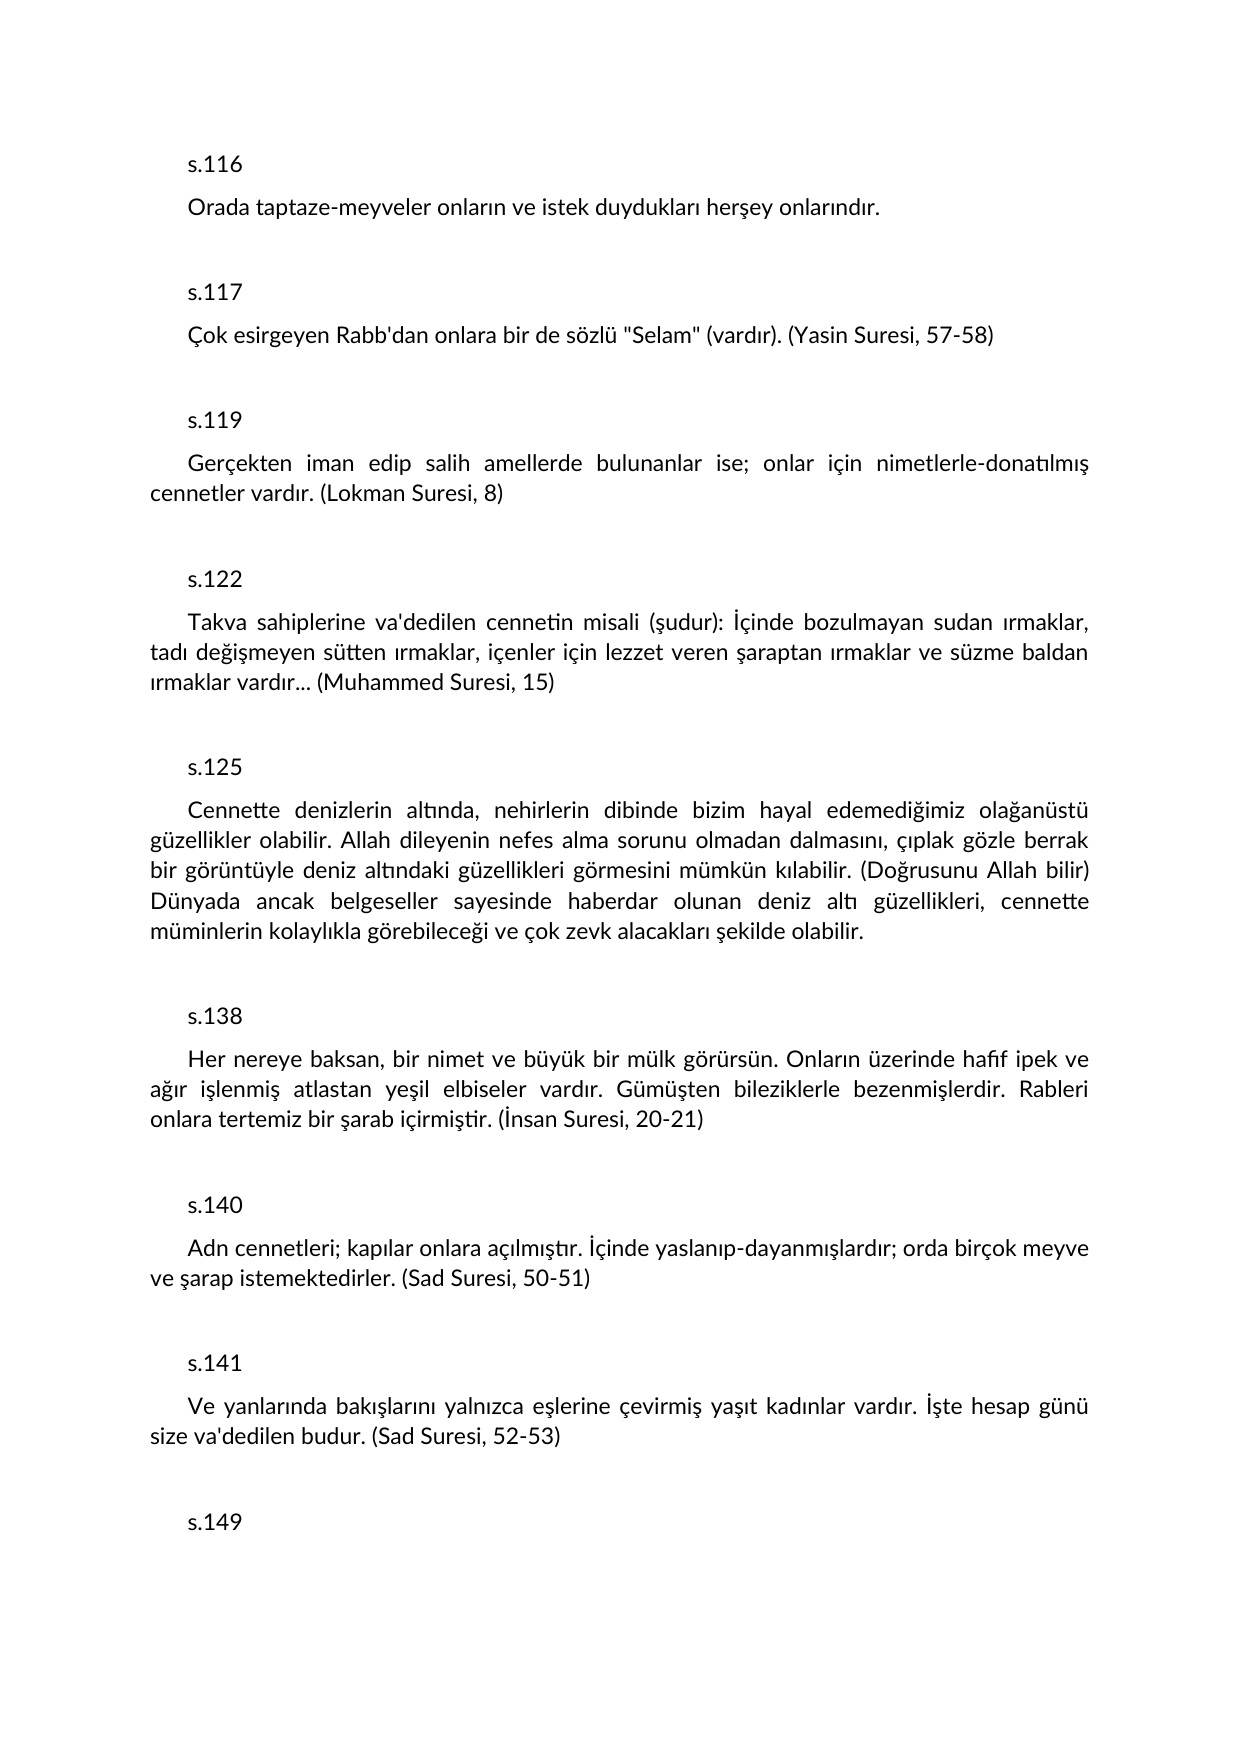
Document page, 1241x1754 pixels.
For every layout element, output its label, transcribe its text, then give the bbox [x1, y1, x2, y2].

text s.141 [150, 1349, 1090, 1376]
text s.138 [150, 1002, 1090, 1029]
text s.149 [150, 1507, 1090, 1535]
text s.140 [150, 1191, 1090, 1218]
text s.117 [150, 278, 1090, 306]
text s.119 [150, 406, 1090, 434]
text s.122 [150, 564, 1090, 592]
text Gerçekten iman edip salih amellerde bulunanlar ise; onlar için nimetlerle-donatılmış cennetler vardır. (Lokman Suresi, 8) [150, 449, 1090, 507]
text Takva sahiplerine va'dedilen cennetin misali (şudur): İçinde bozulmayan sudan ırmaklar, tadı değişmeyen sütten ırmaklar, içenler için lezzet veren şaraptan ırmaklar ve süzme baldan ırmaklar vardır... (Muhammed Suresi, 15) [150, 607, 1090, 695]
text Cennette denizlerin altında, nehirlerin dibinde bizim hayal edemediğimiz olağanüstü güzellikler olabilir. Allah dileyenin nefes alma sorunu olmadan dalmasını, çıplak gözle berrak bir görüntüyle deniz altındaki güzellikleri görmesini mümkün kılabilir. (Doğrusunu Allah bilir) Dünyada ancak belgeseller sayesinde haberdar olunan deniz altı güzellikleri, cennette müminlerin kolaylıkla görebileceği ve çok zevk alacakları şekilde olabilir. [150, 796, 1090, 944]
text Her nereye baksan, bir nimet ve büyük bir mülk görürsün. Onların üzerinde hafif ipek ve ağır işlenmiş atlastan yeşil elbiseler vardır. Gümüşten bileziklerle bezenmişlerdir. Rableri onlara tertemiz bir şarab içirmiştir. (İnsan Suresi, 20-21) [150, 1045, 1090, 1133]
text Orada taptaze-meyveler onların ve istek duydukları herşey onlarındır. [150, 193, 1090, 220]
text s.125 [150, 753, 1090, 781]
text Çok esirgeyen Rabb'dan onlara bir de sözlü "Selam" (vardır). (Yasin Suresi, 57-58) [150, 321, 1090, 348]
text s.116 [150, 150, 1090, 177]
text Adn cennetleri; kapılar onlara açılmıştır. İçinde yaslanıp-dayanmışlardır; orda birçok meyve ve şarap istemektedirler. (Sad Suresi, 50-51) [150, 1233, 1090, 1291]
text Ve yanlarında bakışlarını yalnızca eşlerine çevirmiş yaşıt kadınlar vardır. İşte hesap günü size va'dedilen budur. (Sad Suresi, 52-53) [150, 1392, 1090, 1449]
